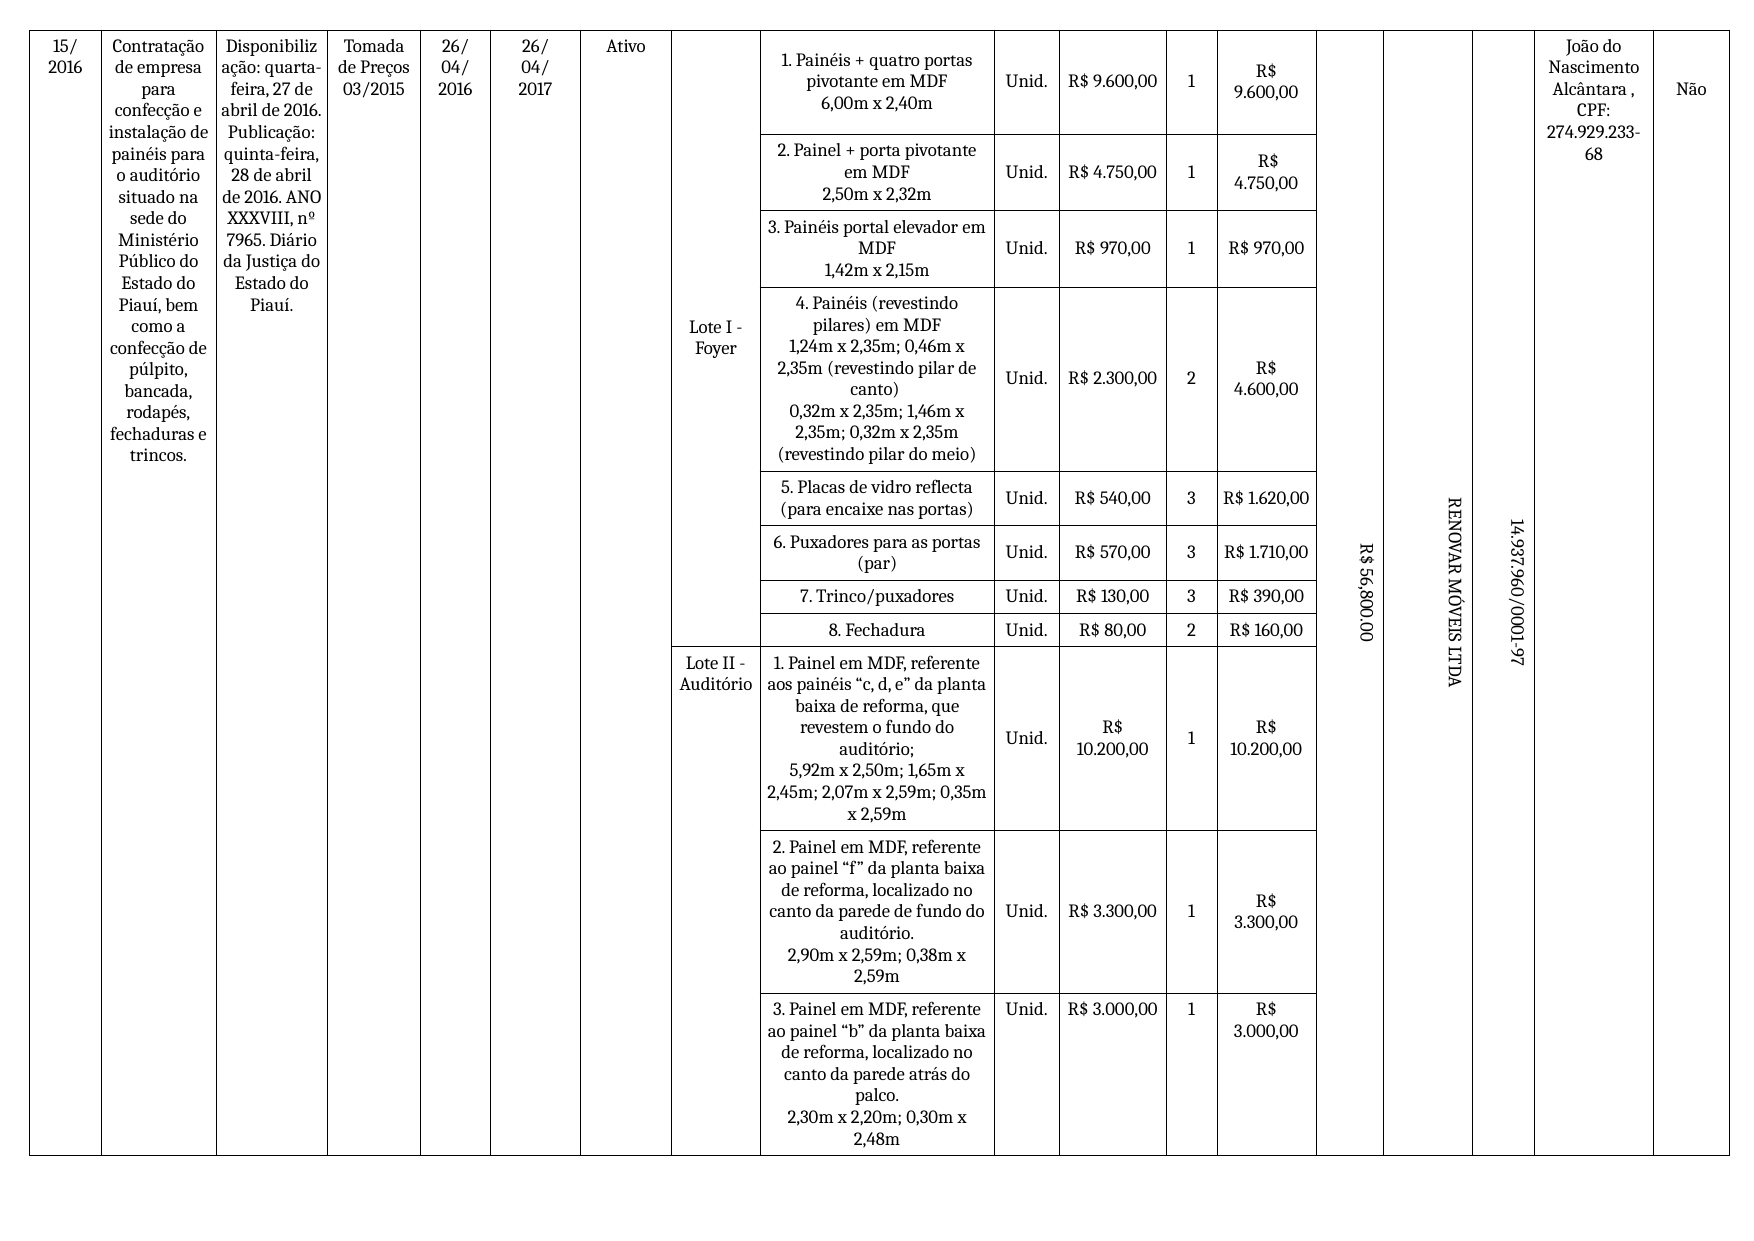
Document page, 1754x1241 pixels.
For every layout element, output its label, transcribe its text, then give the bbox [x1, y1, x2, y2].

table_cell 3 [1167, 581, 1217, 613]
table_cell Não [1654, 31, 1729, 1155]
table_cell 1 [1167, 831, 1217, 993]
table_cell 15/ 2016 [30, 31, 101, 1155]
table_cell 2. Painel em MDF, referente ao painel “f” da planta baixa de reforma, localizado no canto da parede de fundo do auditório. 2,90m x 2,59m; 0,38m x 2,59m [761, 831, 994, 993]
table_cell Lote II - Auditório [672, 647, 760, 1155]
table_cell R$ 970,00 [1218, 211, 1316, 287]
table_cell 26/ 04/ 2016 [421, 31, 490, 1155]
table_cell Unid. [995, 647, 1059, 830]
table_cell 4. Painéis (revestindo pilares) em MDF 1,24m x 2,35m; 0,46m x 2,35m (revestindo pilar de canto) 0,32m x 2,35m; 1,46m x 2,35m; 0,32m x 2,35m (revestindo pilar do meio) [761, 288, 994, 471]
table_cell 26/ 04/ 2017 [491, 31, 580, 1155]
table_cell R$ 1.710,00 [1218, 526, 1316, 580]
table_cell 3. Painel em MDF, referente ao painel “b” da planta baixa de reforma, localizado no canto da parede atrás do palco. 2,30m x 2,20m; 0,30m x 2,48m [761, 994, 994, 1155]
table_cell Unid. [995, 831, 1059, 993]
table_cell R$ 540,00 [1060, 472, 1166, 525]
table_cell R$ 3.300,00 [1060, 831, 1166, 993]
table_cell 8. Fechadura [761, 614, 994, 646]
table_cell R$ 3.000,00 [1218, 994, 1316, 1155]
table_cell 2. Painel + porta pivotante em MDF 2,50m x 2,32m [761, 135, 994, 210]
table_cell Lote I - Foyer [672, 31, 760, 646]
table_cell 5. Placas de vidro reflecta (para encaixe nas portas) [761, 472, 994, 525]
table_cell R$ 80,00 [1060, 614, 1166, 646]
table_cell R$ 390,00 [1218, 581, 1316, 613]
table_cell R$ 9.600,00 [1060, 31, 1166, 134]
table_cell Unid. [995, 614, 1059, 646]
table_cell 3 [1167, 472, 1217, 525]
table_cell 3 [1167, 526, 1217, 580]
table_cell R$ 4.750,00 [1060, 135, 1166, 210]
table_cell Tomada de Preços 03/2015 [328, 31, 420, 1155]
table_cell R$ 4.750,00 [1218, 135, 1316, 210]
table_cell R$ 10.200,00 [1218, 647, 1316, 830]
table_cell 1 [1167, 31, 1217, 134]
table_cell 1. Painel em MDF, referente aos painéis “c, d, e” da planta baixa de reforma, que revestem o fundo do auditório; 5,92m x 2,50m; 1,65m x 2,45m; 2,07m x 2,59m; 0,35m x 2,59m [761, 647, 994, 830]
table_cell Unid. [995, 31, 1059, 134]
table_cell 1 [1167, 211, 1217, 287]
table_cell 1 [1167, 994, 1217, 1155]
table_cell Unid. [995, 211, 1059, 287]
table_cell Contratação de empresa para confecção e instalação de painéis para o auditório situado na sede do Ministério Público do Estado do Piauí, bem como a confecção de púlpito, bancada, rodapés, fechaduras e trincos. [102, 31, 216, 1155]
table_cell R$ 3.000,00 [1060, 994, 1166, 1155]
table_cell 14.937.960/0001-97 [1473, 31, 1534, 1155]
table_cell Unid. [995, 526, 1059, 580]
table_cell 2 [1167, 288, 1217, 471]
table_cell 1 [1167, 135, 1217, 210]
table_cell 6. Puxadores para as portas (par) [761, 526, 994, 580]
table_cell R$ 4.600,00 [1218, 288, 1316, 471]
table_cell 1 [1167, 647, 1217, 830]
table_cell Unid. [995, 288, 1059, 471]
table_cell R$ 160,00 [1218, 614, 1316, 646]
table_cell 3. Painéis portal elevador em MDF 1,42m x 2,15m [761, 211, 994, 287]
table_cell Unid. [995, 135, 1059, 210]
table_cell 2 [1167, 614, 1217, 646]
table_cell Ativo [581, 31, 671, 1155]
table_cell R$ 1.620,00 [1218, 472, 1316, 525]
table_cell Unid. [995, 581, 1059, 613]
table_cell Unid. [995, 994, 1059, 1155]
table_cell R$ 970,00 [1060, 211, 1166, 287]
table_cell R$ 3.300,00 [1218, 831, 1316, 993]
table_cell 1. Painéis + quatro portas pivotante em MDF 6,00m x 2,40m [761, 31, 994, 134]
table_cell R$ 570,00 [1060, 526, 1166, 580]
table_cell João do Nascimento Alcântara , CPF: 274.929.233-68 [1535, 31, 1653, 1155]
table_cell R$ 9.600,00 [1218, 31, 1316, 134]
table_cell R$ 2.300,00 [1060, 288, 1166, 471]
table_cell R$ 10.200,00 [1060, 647, 1166, 830]
table_cell Unid. [995, 472, 1059, 525]
table_cell RENOVAR MÓVEIS LTDA [1384, 31, 1472, 1155]
table_cell R$ 130,00 [1060, 581, 1166, 613]
table_cell 7. Trinco/puxadores [761, 581, 994, 613]
table_cell Disponibilização: quarta-feira, 27 de abril de 2016. Publicação: quinta-feira, 28 de abril de 2016. ANO XXXVIII, nº 7965. Diário da Justiça do Estado do Piauí. [217, 31, 327, 1155]
table_cell R$ 56.800,00 [1317, 31, 1383, 1155]
